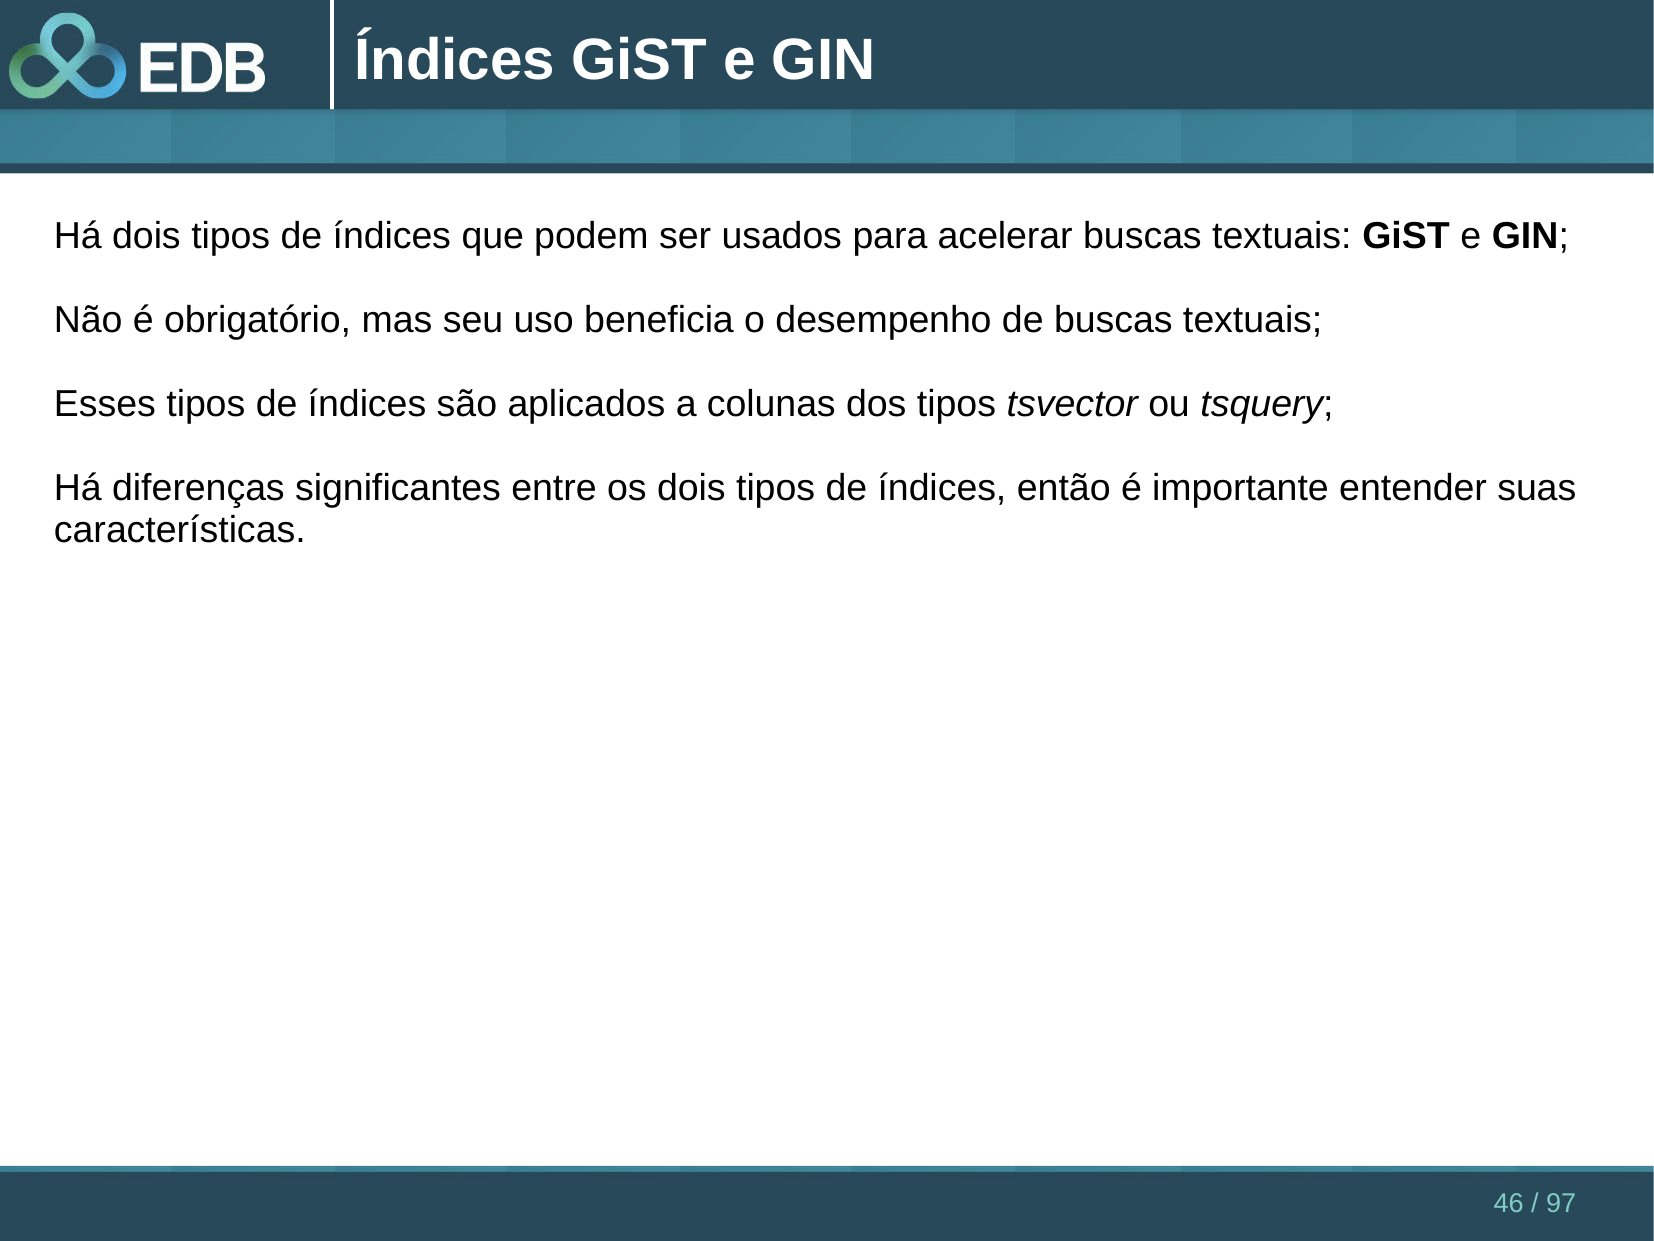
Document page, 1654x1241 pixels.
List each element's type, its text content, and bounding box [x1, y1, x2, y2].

picture [0, 0, 1654, 1241]
text_box Há dois tipos de índices que podem ser usados para acelerar buscas textuais: GiST e GIN; Não é obrigatório, mas seu uso beneficia o desempenho de buscas textuais; Esses tipos de índices são aplicados a colunas dos tipos tsvector ou tsquery; Há diferenças significantes entre os dois tipos de índices, então é importante entender suas características. [39, 206, 1595, 612]
title Índices GiST e GIN [354, 0, 1625, 125]
